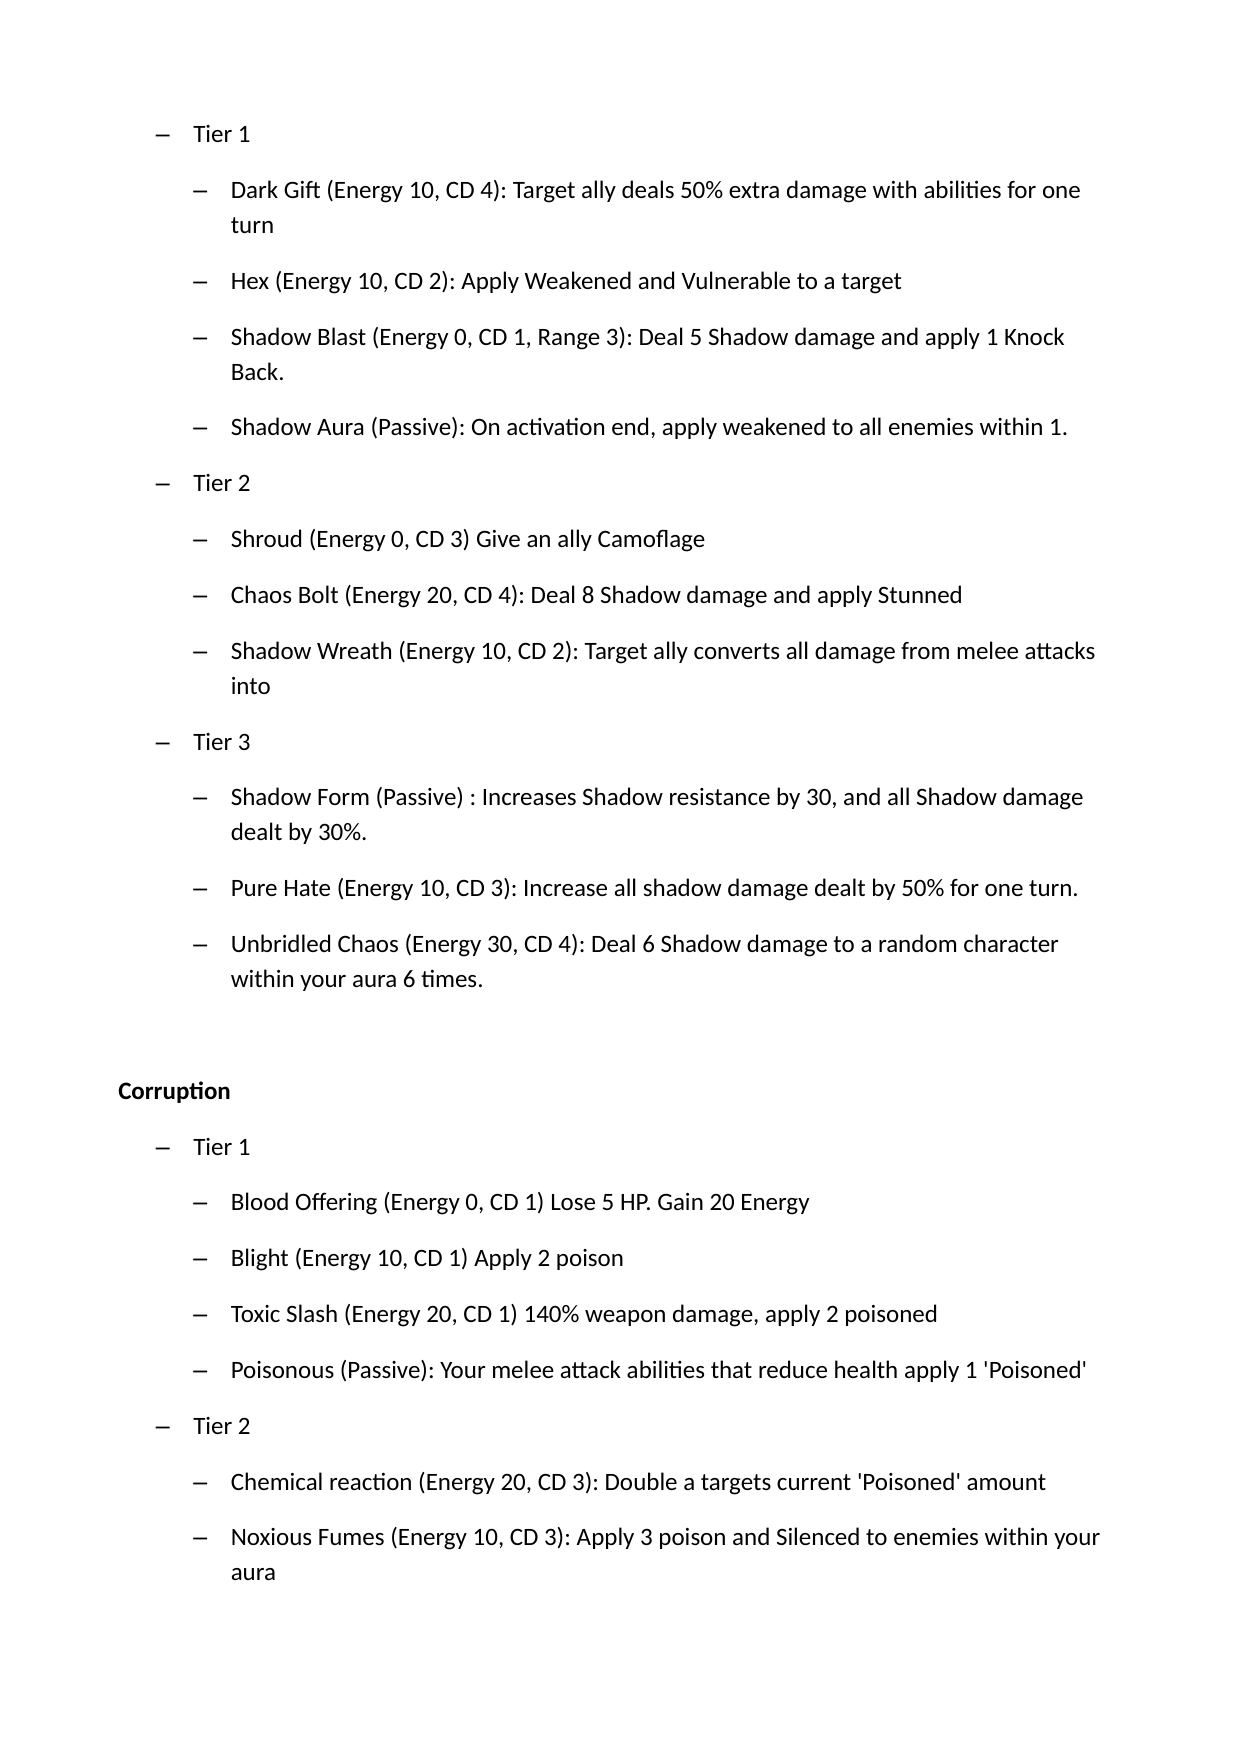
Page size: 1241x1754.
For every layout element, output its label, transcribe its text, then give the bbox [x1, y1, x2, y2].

text Corruption [118, 1075, 1122, 1105]
list Toxic Slash (Energy 20, CD 1) 140% weapon damage, apply 2 poisoned [193, 1298, 1122, 1329]
list Tier 2 [156, 1410, 1122, 1440]
list Shadow Blast (Energy 0, CD 1, Range 3): Deal 5 Shadow damage and apply 1 Knock Back. [193, 321, 1122, 386]
list Poisonous (Passive): Your melee attack abilities that reduce health apply 1 'Poisoned' [193, 1354, 1122, 1384]
list Dark Gift (Energy 10, CD 4): Target ally deals 50% extra damage with abilities for one turn [193, 174, 1122, 239]
list Hex (Energy 10, CD 2): Apply Weakened and Vulnerable to a target [193, 265, 1122, 295]
list Tier 2 [156, 467, 1122, 498]
list Unbridled Chaos (Energy 30, CD 4): Deal 6 Shadow damage to a random character within your aura 6 times. [193, 928, 1122, 994]
list Pure Hate (Energy 10, CD 3): Increase all shadow damage dealt by 50% for one turn. [193, 872, 1122, 903]
list Tier 1 [156, 118, 1122, 149]
list Shadow Form (Passive) : Increases Shadow resistance by 30, and all Shadow damage dealt by 30%. [193, 781, 1122, 847]
list Blood Offering (Energy 0, CD 1) Lose 5 HP. Gain 20 Energy [193, 1186, 1122, 1217]
list Tier 3 [156, 726, 1122, 756]
list Chemical reaction (Energy 20, CD 3): Double a targets current 'Poisoned' amount [193, 1466, 1122, 1496]
list Shroud (Energy 0, CD 3) Give an ally Camoflage [193, 523, 1122, 554]
list Chaos Bolt (Energy 20, CD 4): Deal 8 Shadow damage and apply Stunned [193, 579, 1122, 609]
list Tier 1 [156, 1131, 1122, 1161]
list Blight (Energy 10, CD 1) Apply 2 poison [193, 1242, 1122, 1273]
list Shadow Wreath (Energy 10, CD 2): Target ally converts all damage from melee attacks into [193, 635, 1122, 700]
list Shadow Aura (Passive): On activation end, apply weakened to all enemies within 1. [193, 411, 1122, 442]
list Noxious Fumes (Energy 10, CD 3): Apply 3 poison and Silenced to enemies within your aura [193, 1521, 1122, 1587]
